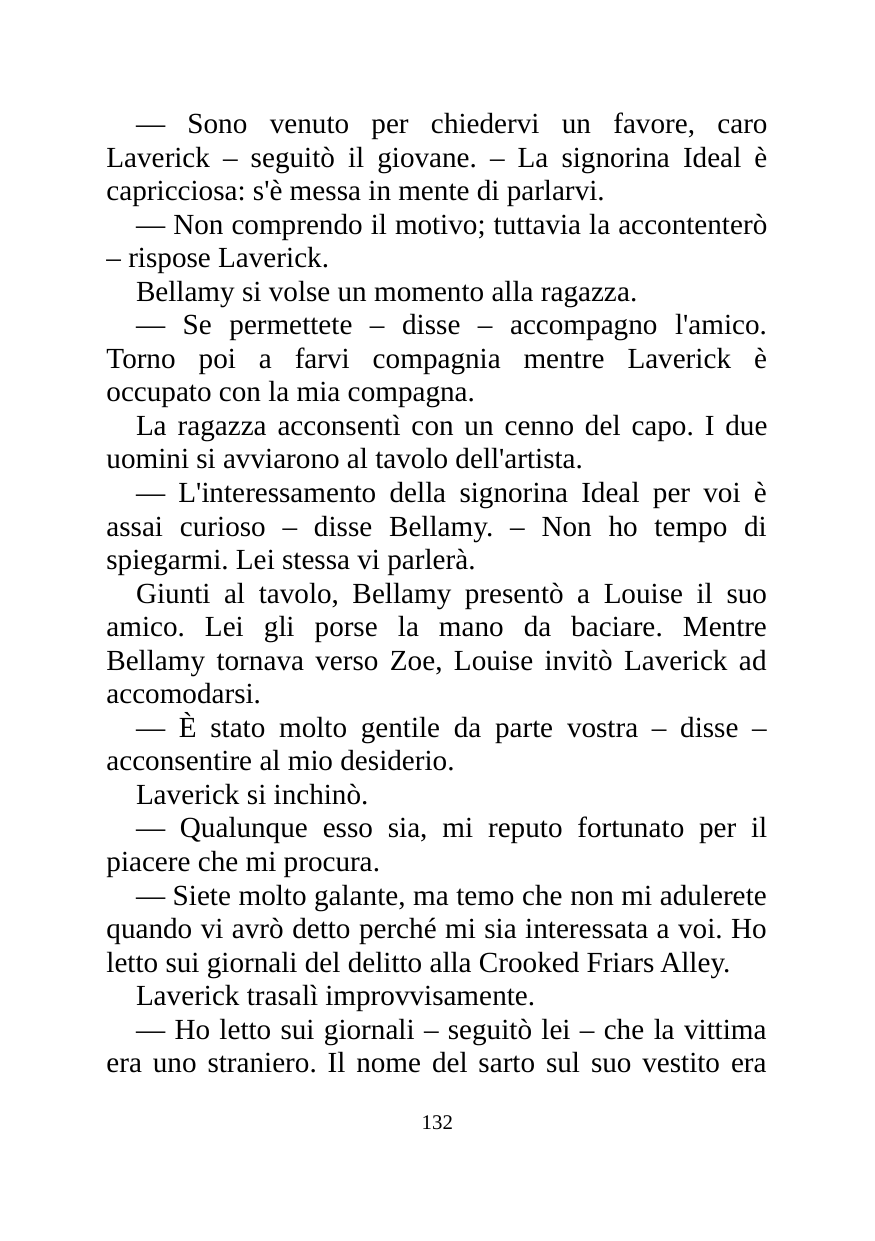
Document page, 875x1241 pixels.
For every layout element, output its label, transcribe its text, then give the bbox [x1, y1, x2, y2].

text — Se permettete – disse – accompagno l'amico. Torno poi a farvi compagnia mentre Laverick è occupato con la mia compagna. [106, 307, 768, 408]
text Bellamy si volse un momento alla ragazza. [106, 274, 768, 307]
text — Qualunque esso sia, mi reputo fortunato per il piacere che mi procura. [106, 811, 768, 878]
text La ragazza acconsentì con un cenno del capo. I due uomini si avviarono al tavolo dell'artista. [106, 408, 768, 475]
text Giunti al tavolo, Bellamy presentò a Louise il suo amico. Lei gli porse la mano da baciare. Mentre Bellamy tornava verso Zoe, Louise invitò Laverick ad accomodarsi. [106, 576, 768, 710]
text — È stato molto gentile da parte vostra – disse – acconsentire al mio desiderio. [106, 710, 768, 777]
text — Non comprendo il motivo; tuttavia la accontenterò – rispose Laverick. [106, 207, 768, 274]
text — Siete molto galante, ma temo che non mi adulerete quando vi avrò detto perché mi sia interessata a voi. Ho letto sui giornali del delitto alla Crooked Friars Alley. [106, 878, 768, 978]
text Laverick si inchinò. [106, 777, 768, 811]
text — Sono venuto per chiedervi un favore, caro Laverick – seguitò il giovane. – La signorina Ideal è capricciosa: s'è messa in mente di parlarvi. [106, 106, 768, 207]
text — Ho letto sui giornali – seguitò lei – che la vittima era uno straniero. Il nome del sarto sul suo vestito era [106, 1012, 768, 1079]
text — L'interessamento della signorina Ideal per voi è assai curioso – disse Bellamy. – Non ho tempo di spiegarmi. Lei stessa vi parlerà. [106, 475, 768, 576]
text Laverick trasalì improvvisamente. [106, 978, 768, 1012]
